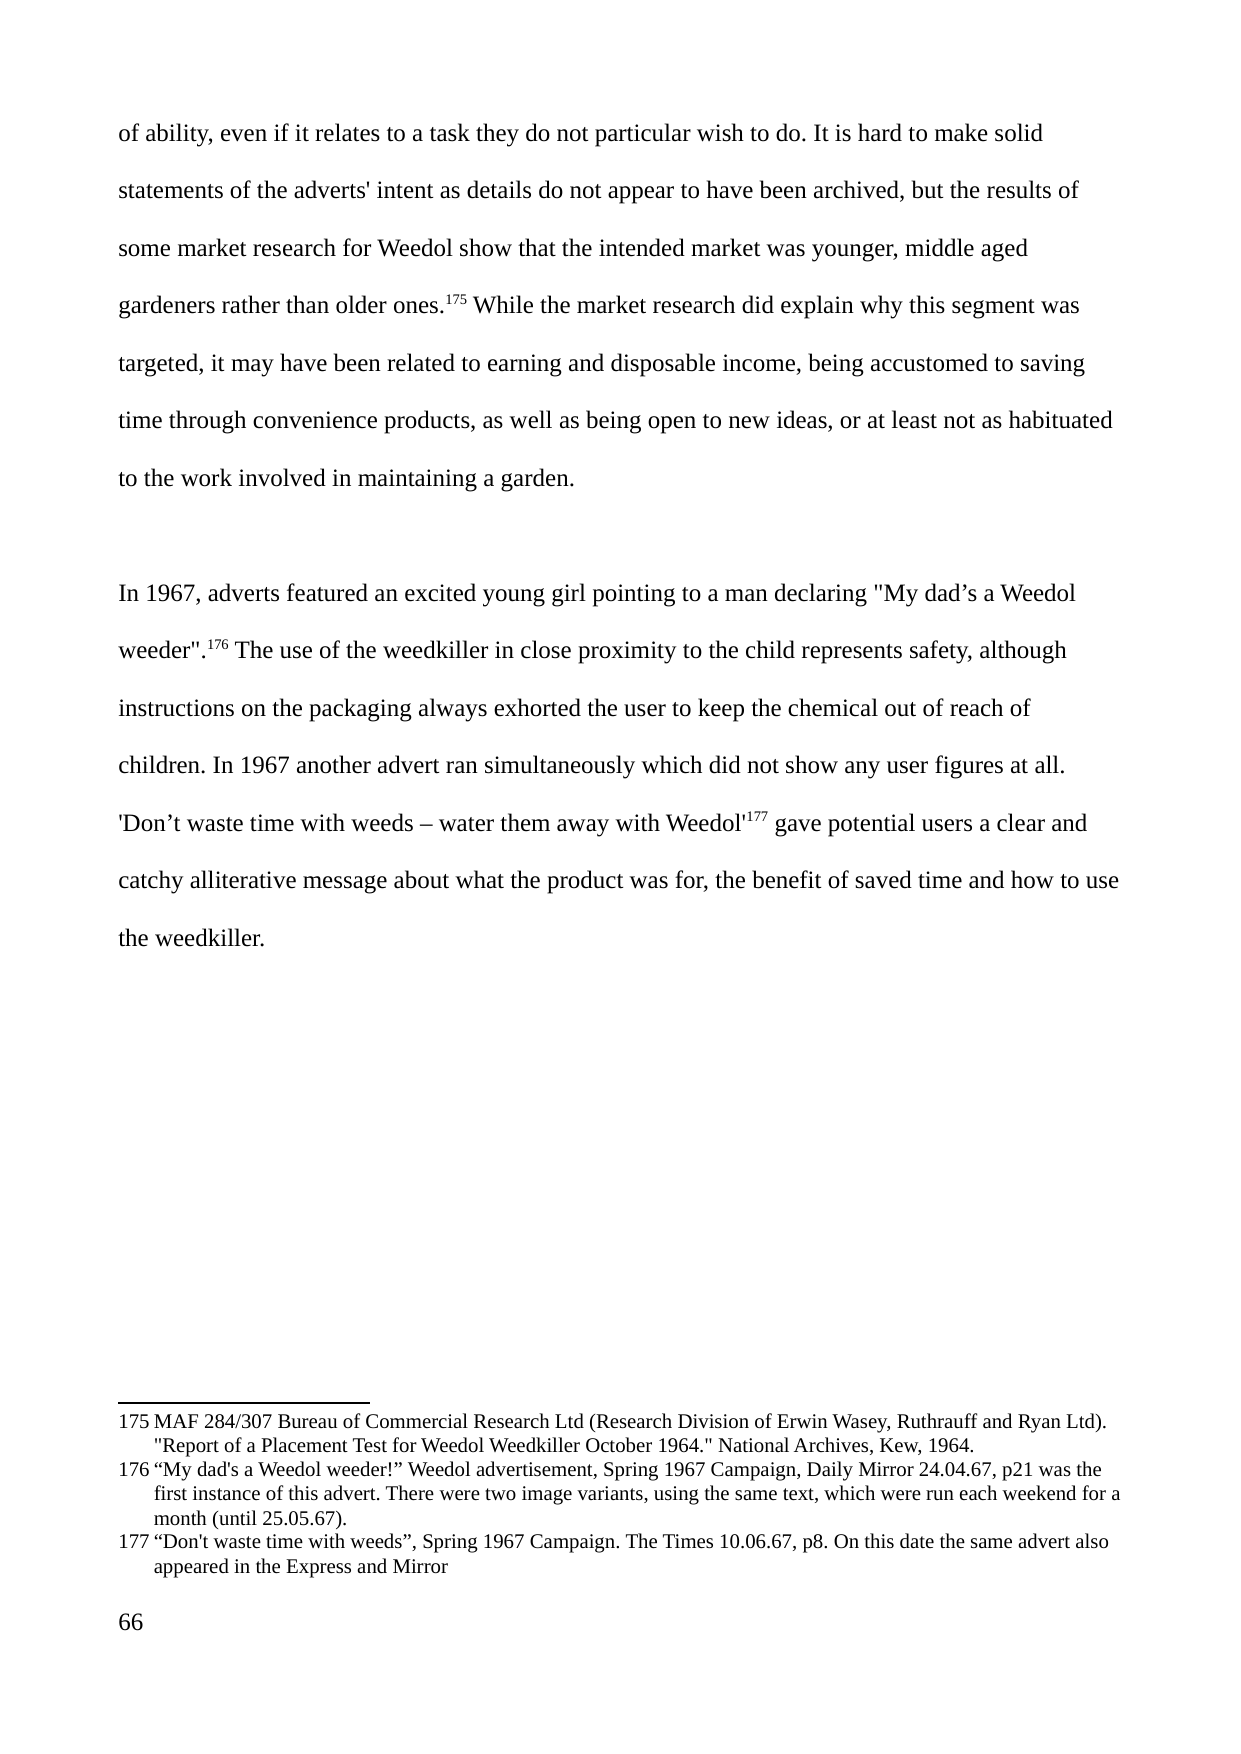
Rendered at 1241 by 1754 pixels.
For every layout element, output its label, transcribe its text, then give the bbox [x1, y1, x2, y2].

text of ability, even if it relates to a task they do not particular wish to do. It is hard to make solid statements of the adverts' intent as details do not appear to have been archived, but the results of some market research for Weedol show that the intended market was younger, middle aged gardeners rather than older ones. While the market research did explain why this segment was targeted, it may have been related to earning and disposable income, being accustomed to saving time through convenience products, as well as being open to new ideas, or at least not as habituated to the work involved in maintaining a garden. [118, 118, 1122, 492]
text “Don't waste time with weeds”, Spring 1967 Campaign. The Times 10.06.67, p8. On this date the same advert also appeared in the Express and Mirror [118, 1529, 1122, 1578]
text In 1967, adverts featured an excited young girl pointing to a man declaring "My dad’s a Weedol weeder". The use of the weedkiller in close proximity to the child represents safety, although instructions on the packaging always exhorted the user to keep the chemical out of reach of children. In 1967 another advert ran simultaneously which did not show any user figures at all. 'Don’t waste time with weeds – water them away with Weedol' gave potential users a clear and catchy alliterative message about what the product was for, the benefit of saved time and how to use the weedkiller. [118, 578, 1122, 952]
text “My dad's a Weedol weeder!” Weedol advertisement, Spring 1967 Campaign, Daily Mirror 24.04.67, p21 was the first instance of this advert. There were two image variants, using the same text, which were run each weekend for a month (until 25.05.67). [118, 1457, 1122, 1529]
text MAF 284/307 Bureau of Commercial Research Ltd (Research Division of Erwin Wasey, Ruthrauff and Ryan Ltd). "Report of a Placement Test for Weedol Weedkiller October 1964." National Archives, Kew, 1964. [118, 1409, 1122, 1457]
